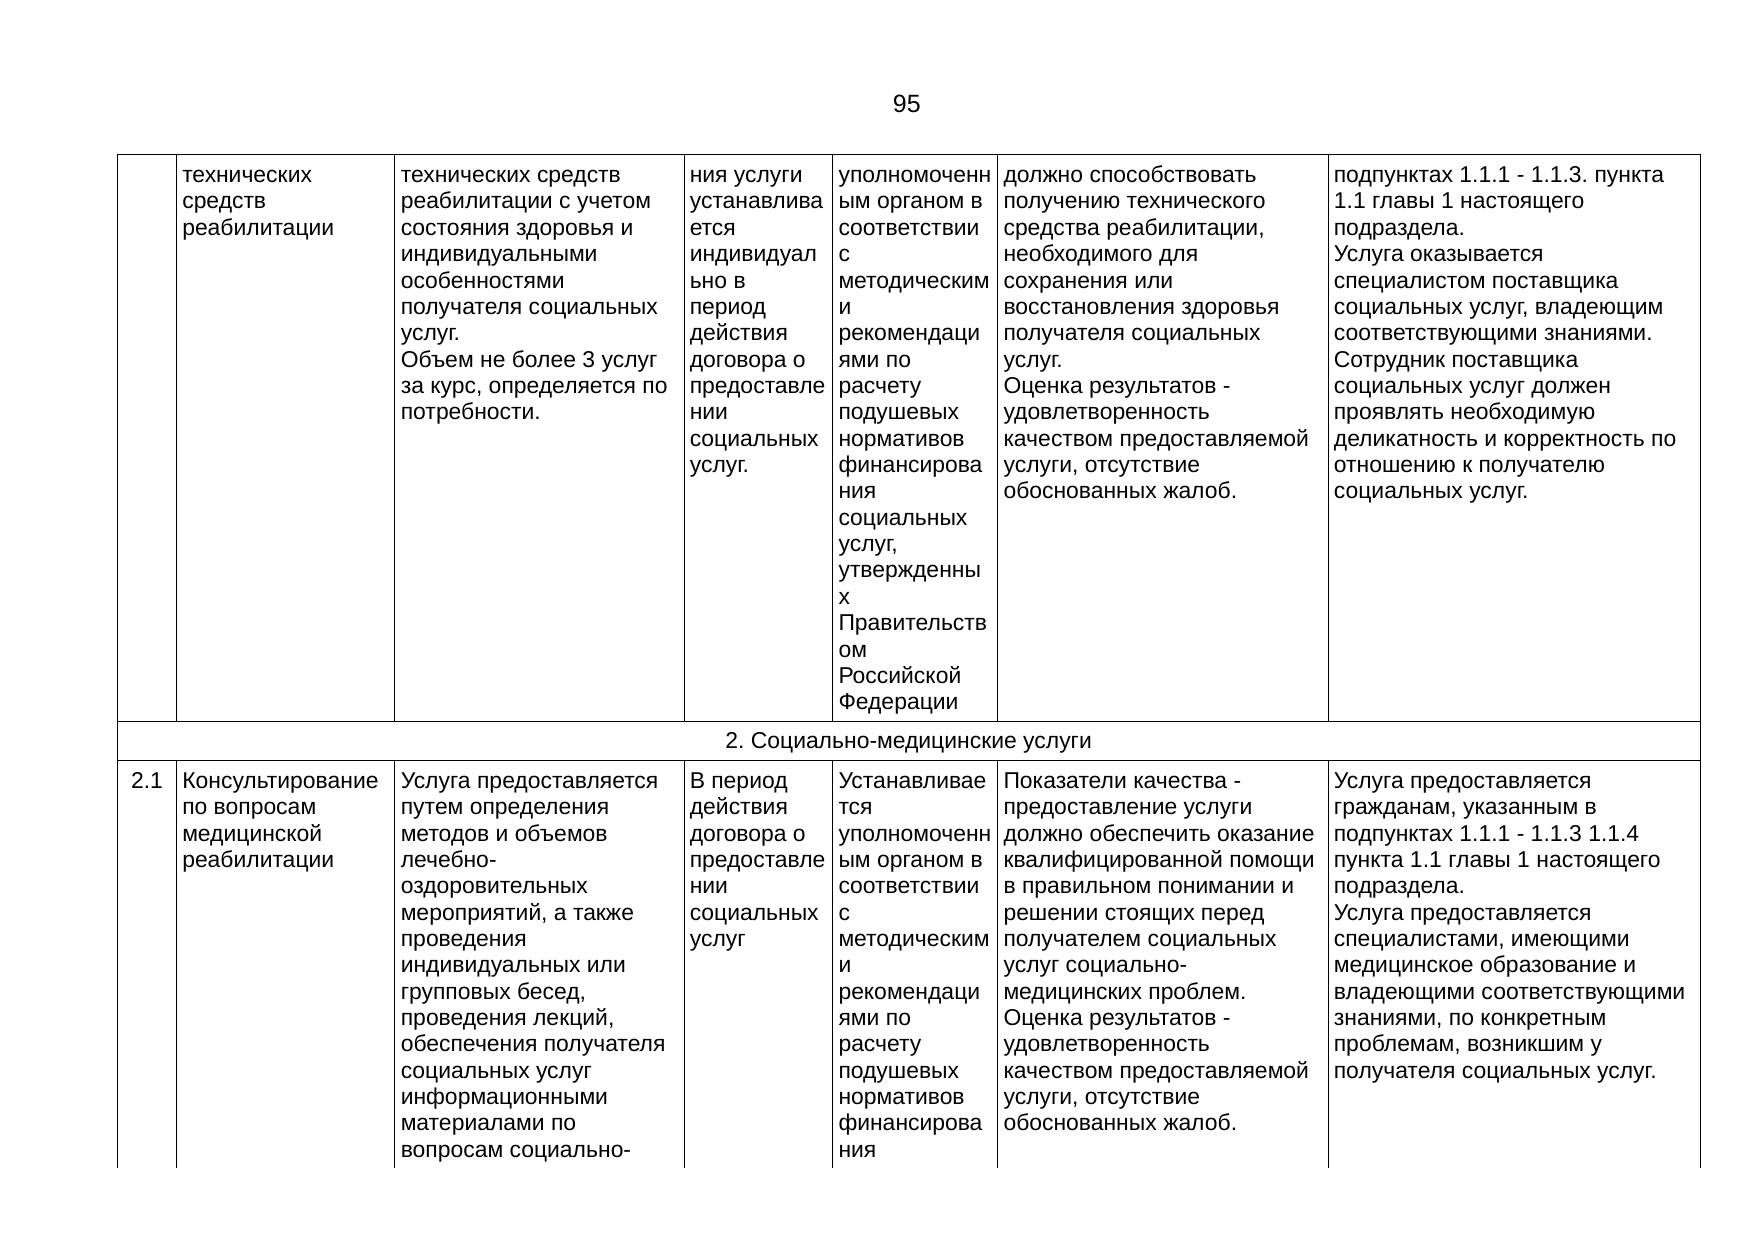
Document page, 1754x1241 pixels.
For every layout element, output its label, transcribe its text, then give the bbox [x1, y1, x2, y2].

table_cell 2.1 [118, 761, 176, 1168]
table_cell уполномоченным органом в соответствии с методическими рекомендациями по расчету подушевых нормативов финансирования социальных услуг, утвержденных Правительством Российской Федерации [833, 155, 997, 721]
table_cell В период действия договора о предоставлении социальных услуг [685, 761, 832, 1168]
table_cell Устанавливается уполномоченным органом в соответствии с методическими рекомендациями по расчету подушевых нормативов финансирования [833, 761, 997, 1168]
table_cell ния услуги устанавливается индивидуально в период действия договора о предоставлении социальных услуг. [685, 155, 832, 721]
table_cell 2. Социально-медицинские услуги [118, 722, 1700, 760]
table_cell [118, 155, 176, 721]
table_cell Услуга предоставляется путем определения методов и объемов лечебно-оздоровительных мероприятий, а также проведения индивидуальных или групповых бесед, проведения лекций, обеспечения получателя социальных услуг информационными материалами по вопросам социально- [395, 761, 684, 1168]
table_cell подпунктах 1.1.1 - 1.1.3. пункта 1.1 главы 1 настоящего подраздела. Услуга оказывается специалистом поставщика социальных услуг, владеющим соответствующими знаниями. Сотрудник поставщика социальных услуг должен проявлять необходимую деликатность и корректность по отношению к получателю социальных услуг. [1329, 155, 1700, 721]
table_cell Консультирование по вопросам медицинской реабилитации [177, 761, 394, 1168]
table_cell Услуга предоставляется гражданам, указанным в подпунктах 1.1.1 - 1.1.3 1.1.4 пункта 1.1 главы 1 настоящего подраздела. Услуга предоставляется специалистами, имеющими медицинское образование и владеющими соответствующими знаниями, по конкретным проблемам, возникшим у получателя социальных услуг. [1329, 761, 1700, 1168]
table_cell должно способствовать получению технического средства реабилитации, необходимого для сохранения или восстановления здоровья получателя социальных услуг. Оценка результатов - удовлетворенность качеством предоставляемой услуги, отсутствие обоснованных жалоб. [998, 155, 1328, 721]
table_cell технических средств реабилитации с учетом состояния здоровья и индивидуальными особенностями получателя социальных услуг. Объем не более 3 услуг за курс, определяется по потребности. [395, 155, 684, 721]
table_cell Показатели качества - предоставление услуги должно обеспечить оказание квалифицированной помощи в правильном понимании и решении стоящих перед получателем социальных услуг социально-медицинских проблем. Оценка результатов - удовлетворенность качеством предоставляемой услуги, отсутствие обоснованных жалоб. [998, 761, 1328, 1168]
table_cell технических средств реабилитации [177, 155, 394, 721]
